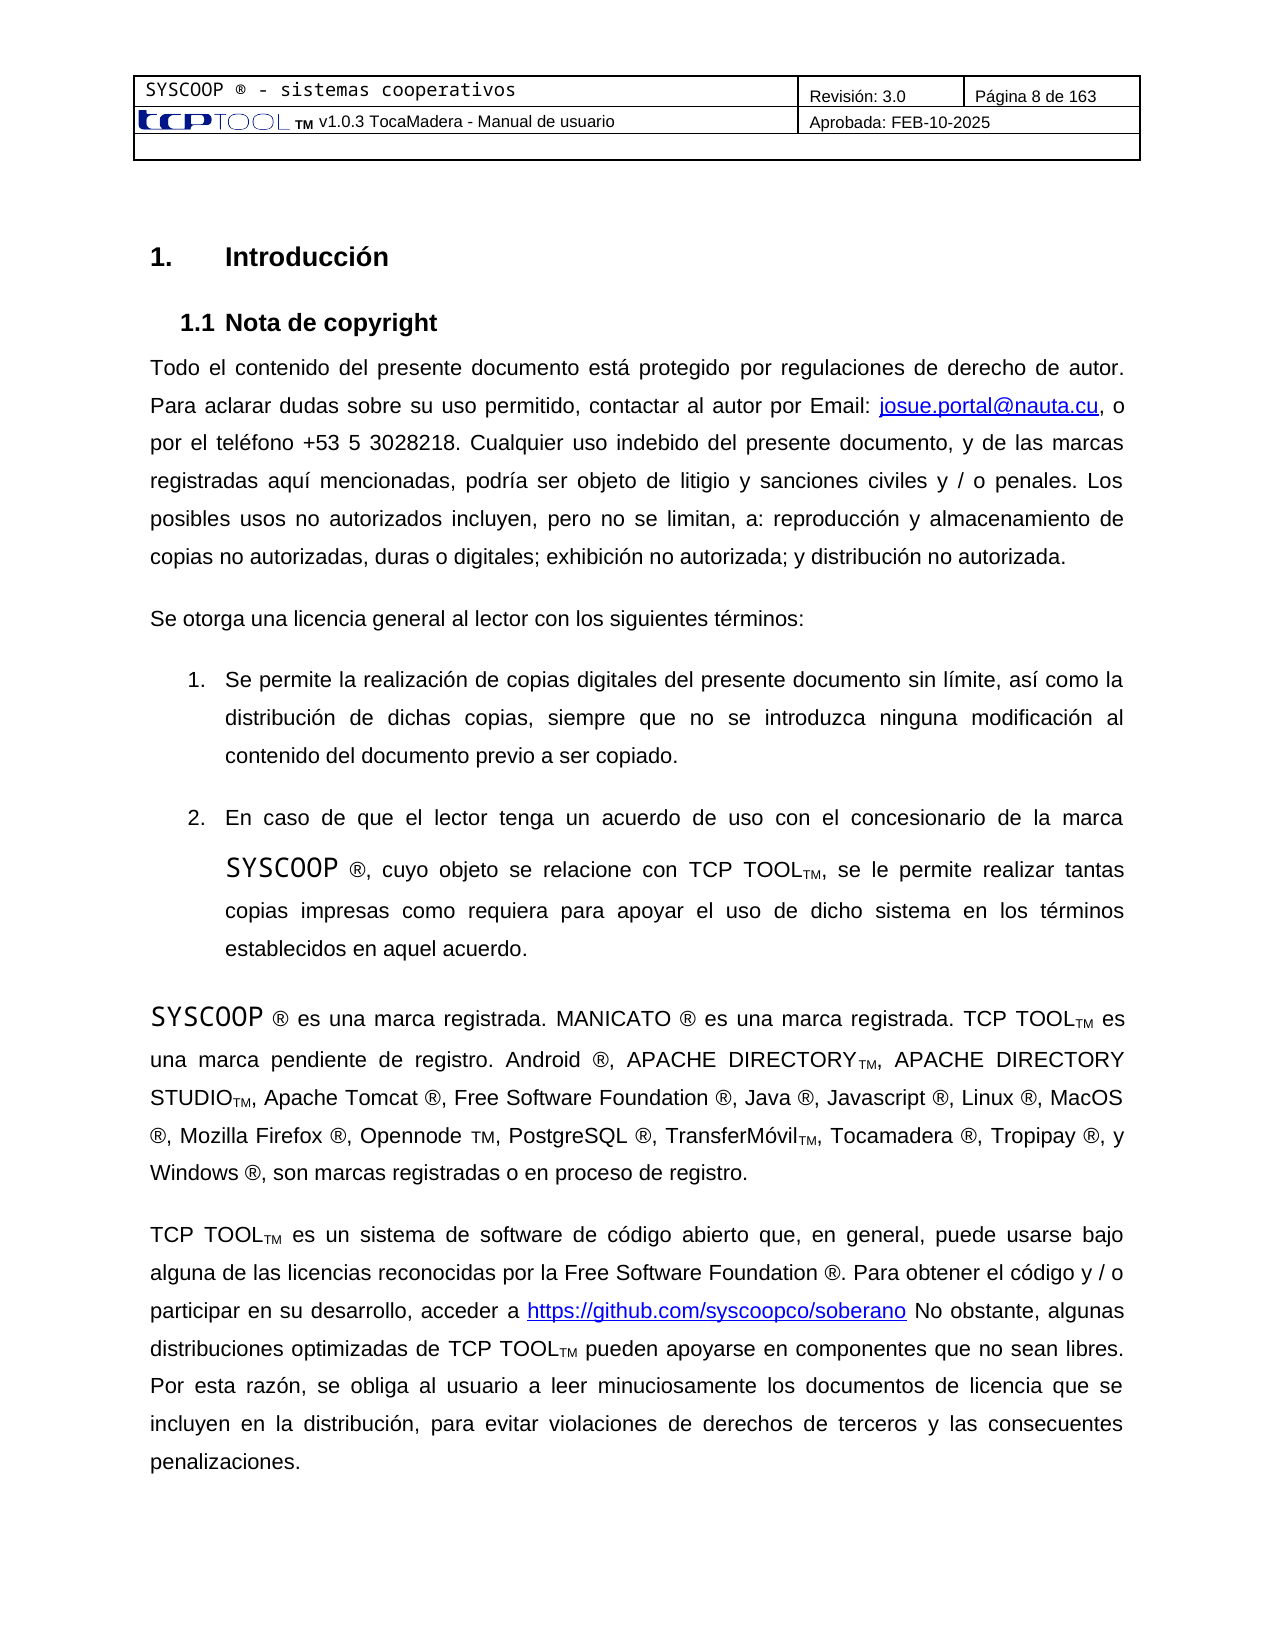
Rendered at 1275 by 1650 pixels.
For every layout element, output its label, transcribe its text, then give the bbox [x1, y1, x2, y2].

list En caso de que el lector tenga un acuerdo de uso con el concesionario de la marca SYSCOOP ®, cuyo objeto se relacione con TCP TOOLTM, se le permite realizar tantas copias impresas como requiera para apoyar el uso de dicho sistema en los términos establecidos en aquel acuerdo. [187, 805, 1125, 961]
text SYSCOOP ® es una marca registrada. MANICATO ® es una marca registrada. TCP TOOLTM es una marca pendiente de registro. Android ®, APACHE DIRECTORYTM, APACHE DIRECTORY STUDIOTM, Apache Tomcat ®, Free Software Foundation ®, Java ®, Javascript ®, Linux ®, MacOS ®, Mozilla Firefox ®, Opennode TM, PostgreSQL ®, TransferMóvilTM, Tocamadera ®, Tropipay ®, y Windows ®, son marcas registradas o en proceso de registro. [150, 997, 1125, 1186]
list Se permite la realización de copias digitales del presente documento sin límite, así como la distribución de dichas copias, siempre que no se introduzca ninguna modificación al contenido del documento previo a ser copiado. [187, 667, 1125, 768]
subtitle Nota de copyright [180, 308, 1125, 337]
text TCP TOOLTM es un sistema de software de código abierto que, en general, puede usarse bajo alguna de las licencias reconocidas por la Free Software Foundation ®. Para obtener el código y / o participar en su desarrollo, acceder a https://github.com/syscoopco/soberano No obstante, algunas distribuciones optimizadas de TCP TOOLTM pueden apoyarse en componentes que no sean libres. Por esta razón, se obliga al usuario a leer minuciosamente los documentos de licencia que se incluyen en la distribución, para evitar violaciones de derechos de terceros y las consecuentes penalizaciones. [150, 1222, 1125, 1474]
subtitle Introducción [150, 241, 1125, 272]
text Se otorga una licencia general al lector con los siguientes términos: [150, 606, 1125, 631]
text Todo el contenido del presente documento está protegido por regulaciones de derecho de autor. Para aclarar dudas sobre su uso permitido, contactar al autor por Email: josue.portal@nauta.cu, o por el teléfono +53 5 3028218. Cualquier uso indebido del presente documento, y de las marcas registradas aquí mencionadas, podría ser objeto de litigio y sanciones civiles y / o penales. Los posibles usos no autorizados incluyen, pero no se limitan, a: reproducción y almacenamiento de copias no autorizadas, duras o digitales; exhibición no autorizada; y distribución no autorizada. [150, 355, 1125, 569]
picture [138, 110, 290, 130]
